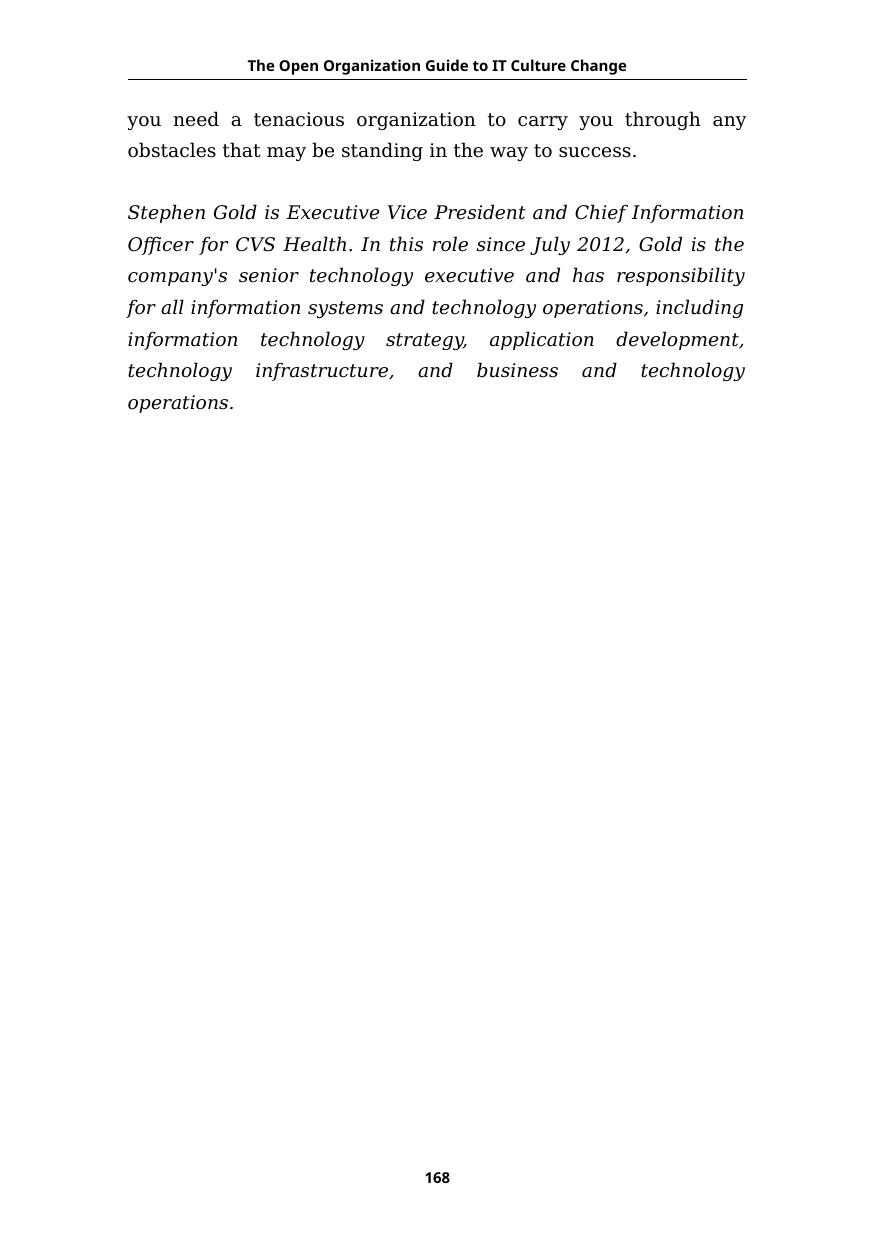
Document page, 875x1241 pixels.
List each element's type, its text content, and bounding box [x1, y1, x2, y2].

text Stephen Gold is Executive Vice President and Chief Information Officer for CVS Health. In this role since July 2012, Gold is the company's senior technology executive and has responsibility for all information systems and technology operations, including information technology strategy, application development, technology infrastructure, and business and technology operations. [127, 202, 747, 414]
text you need a tenacious organization to carry you through any obstacles that may be standing in the way to success. [127, 109, 747, 162]
